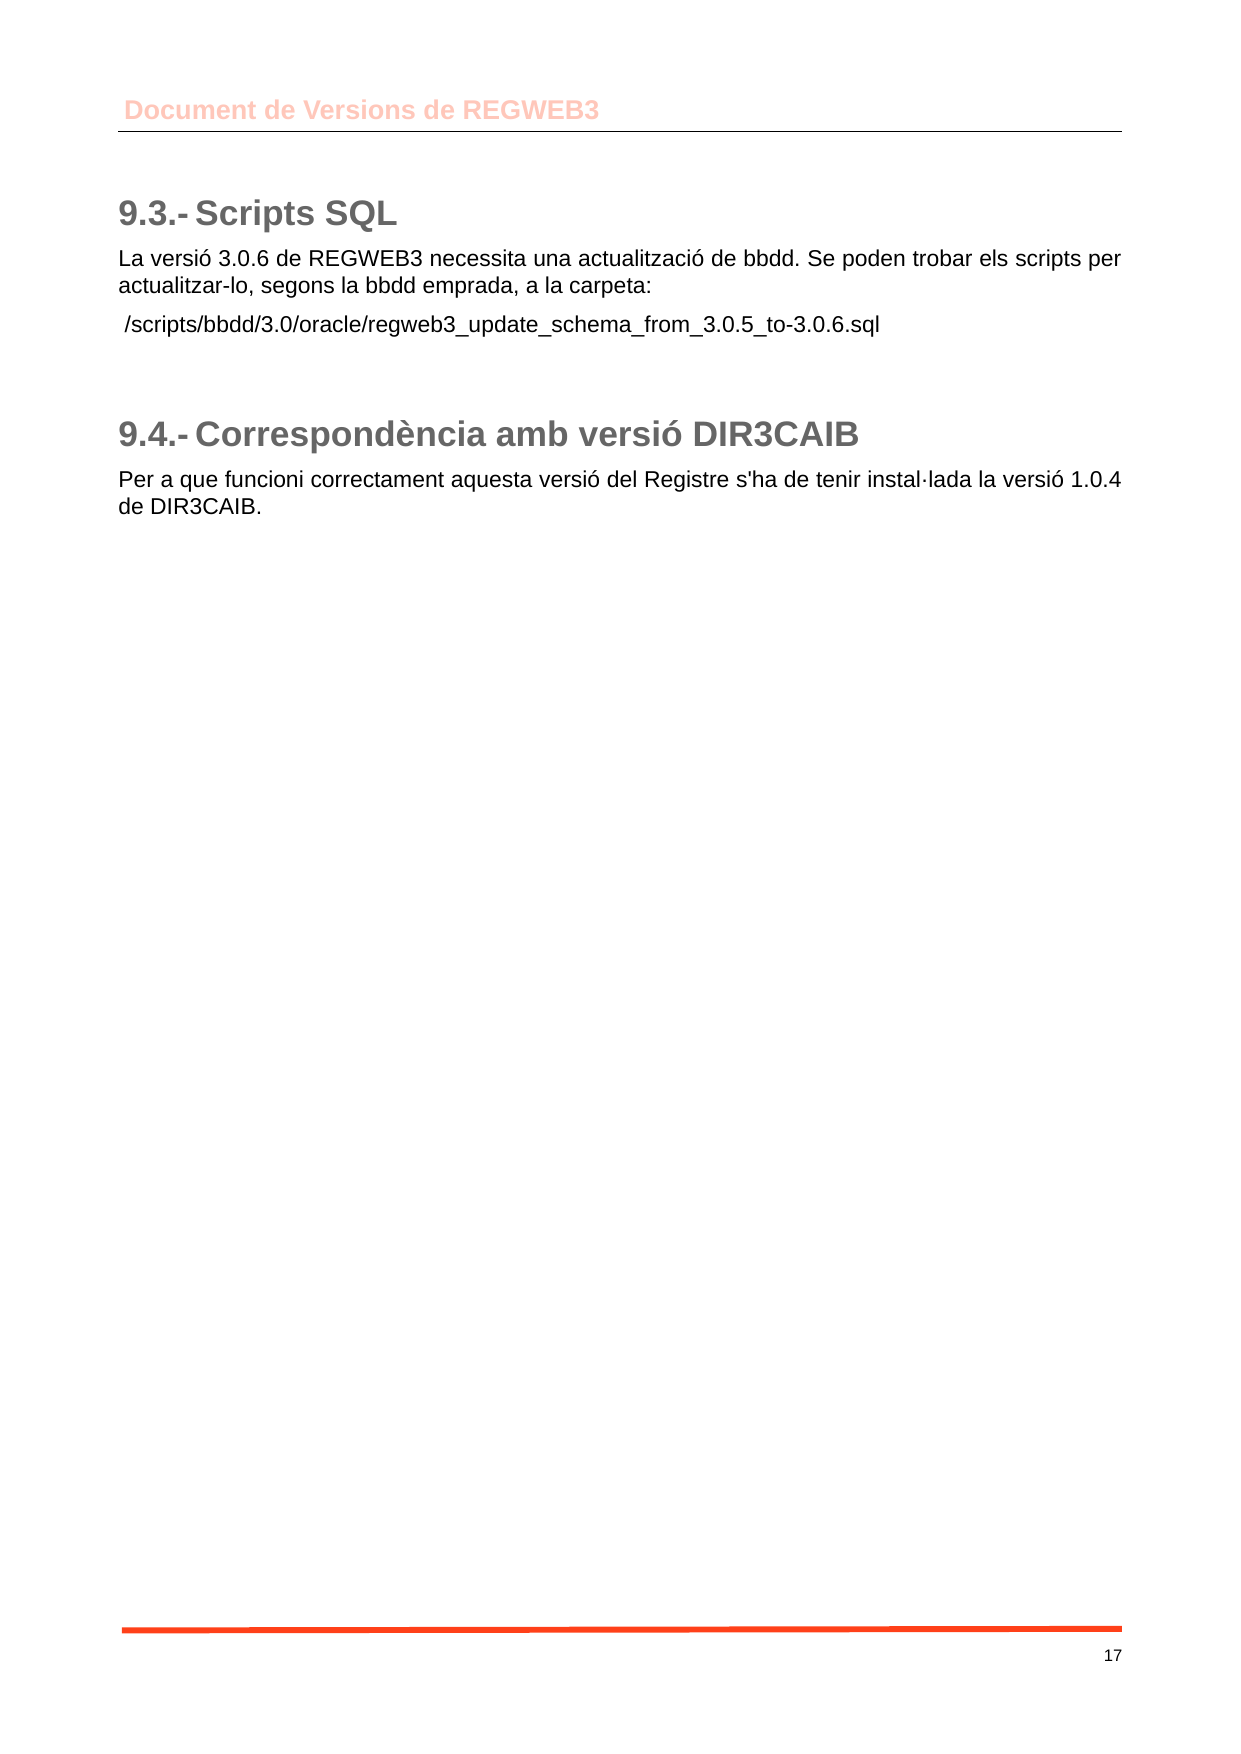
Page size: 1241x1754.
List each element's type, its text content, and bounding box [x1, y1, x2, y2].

subtitle Scripts SQL [118, 192, 1122, 233]
text La versió 3.0.6 de REGWEB3 necessita una actualització de bbdd. Se poden trobar els scripts per actualitzar-lo, segons la bbdd emprada, a la carpeta: [118, 245, 1122, 298]
text /scripts/bbdd/3.0/oracle/regweb3_update_schema_from_3.0.5_to-3.0.6.sql [118, 311, 1122, 337]
text Per a que funcioni correctament aquesta versió del Registre s'ha de tenir instal·lada la versió 1.0.4 de DIR3CAIB. [118, 466, 1122, 519]
subtitle Correspondència amb versió DIR3CAIB [118, 413, 1122, 454]
